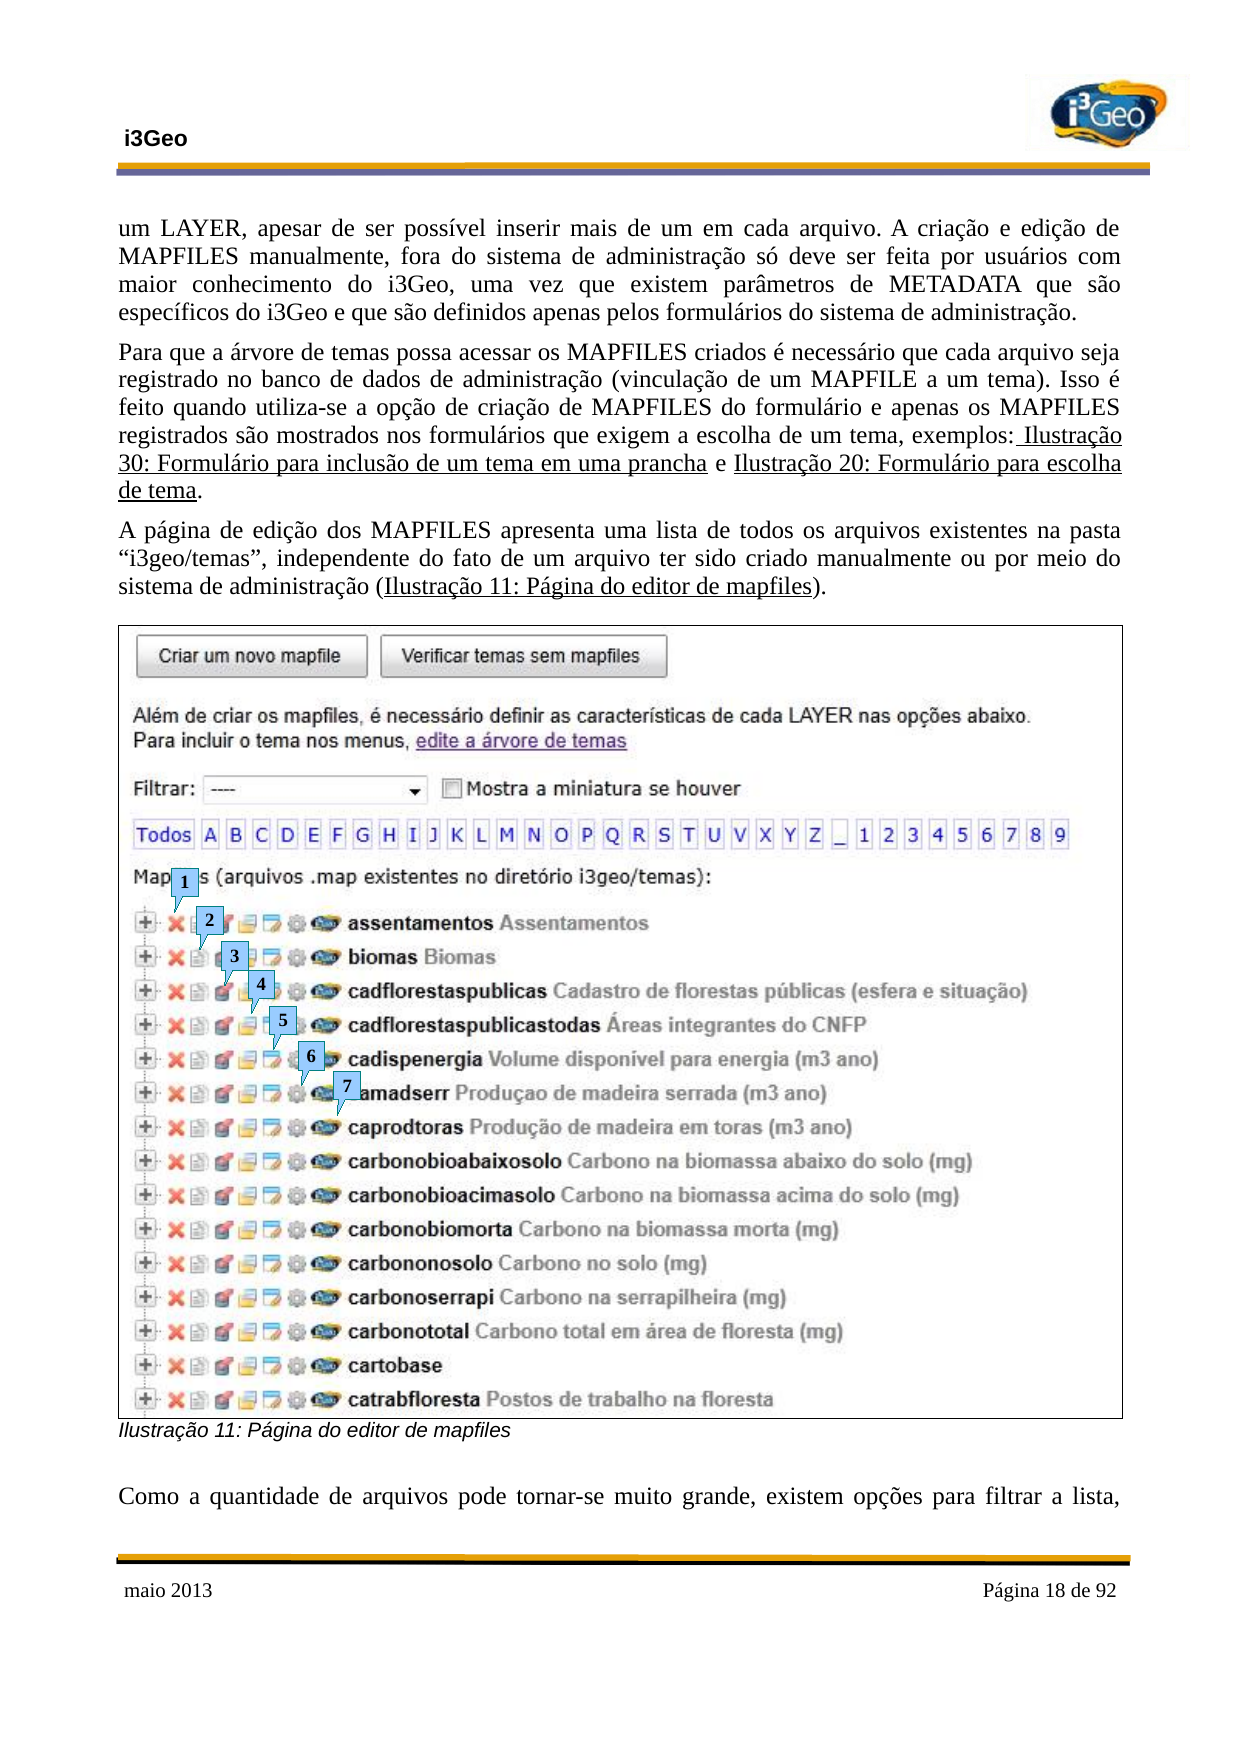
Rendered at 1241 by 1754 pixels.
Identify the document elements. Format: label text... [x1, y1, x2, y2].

picture [119, 626, 1122, 1418]
text Ilustração 11: Página do editor de mapfiles [118, 1419, 1122, 1442]
text Como a quantidade de arquivos pode tornar-se muito grande, existem opções para filtrar a lista, [118, 1482, 1122, 1509]
text A página de edição dos MAPFILES apresenta uma lista de todos os arquivos existentes na pasta “i3geo/temas”, independente do fato de um arquivo ter sido criado manualmente ou por meio do sistema de administração (Ilustração 11: Página do editor de mapfiles). [118, 517, 1122, 600]
text um LAYER, apesar de ser possível inserir mais de um em cada arquivo. A criação e edição de MAPFILES manualmente, fora do sistema de administração só deve ser feita por usuários com maior conhecimento do i3Geo, uma vez que existem parâmetros de METADATA que são específicos do i3Geo e que são definidos apenas pelos formulários do sistema de administração. [118, 214, 1122, 325]
text Para que a árvore de temas possa acessar os MAPFILES criados é necessário que cada arquivo seja registrado no banco de dados de administração (vinculação de um MAPFILE a um tema). Isso é feito quando utiliza-se a opção de criação de MAPFILES do formulário e apenas os MAPFILES registrados são mostrados nos formulários que exigem a escolha de um tema, exemplos: Ilustração 30: Formulário para inclusão de um tema em uma prancha e Ilustração 20: Formulário para escolha de tema. [118, 338, 1122, 504]
picture [1025, 74, 1191, 151]
